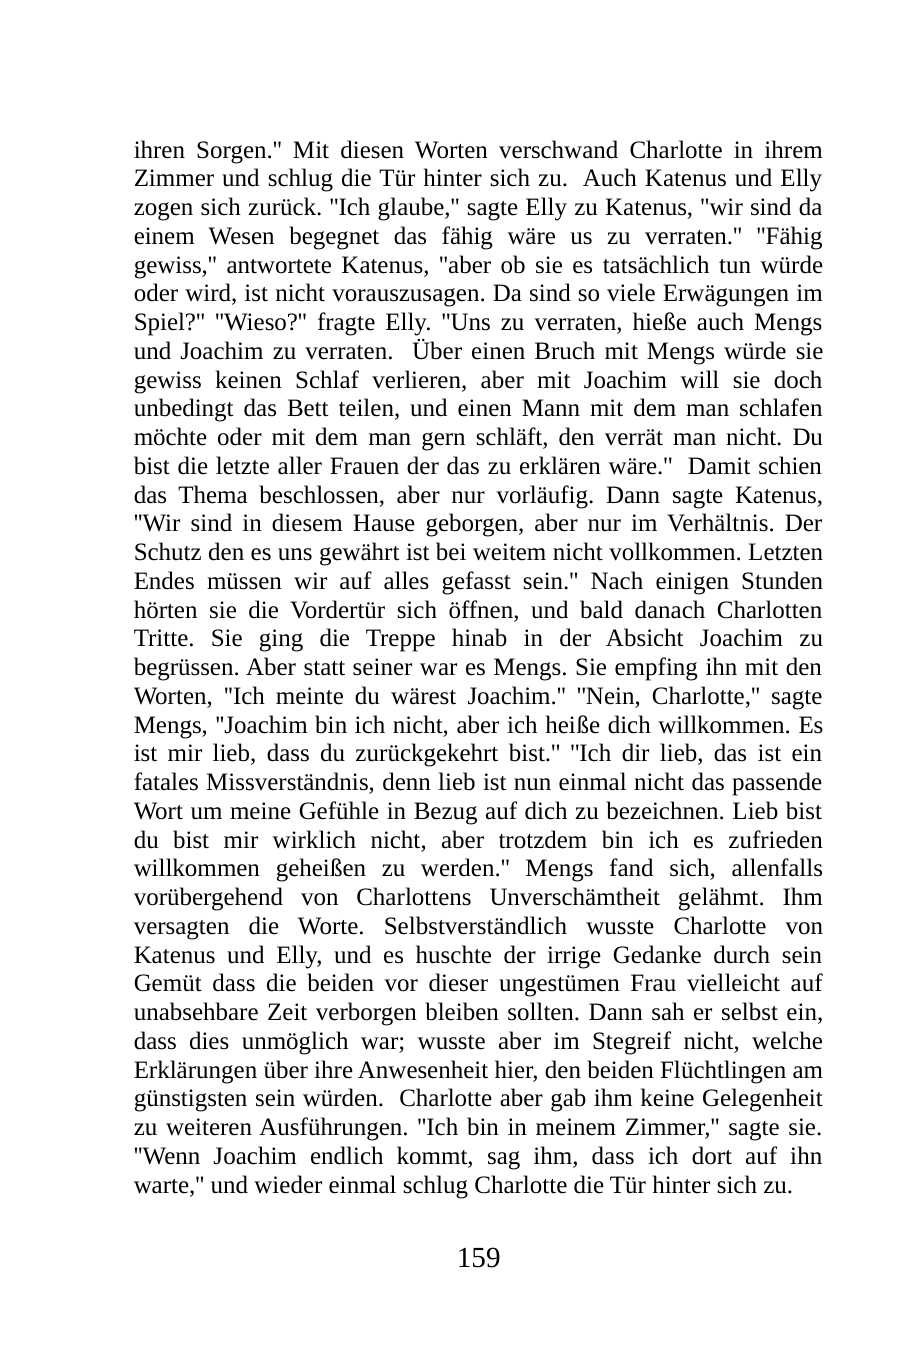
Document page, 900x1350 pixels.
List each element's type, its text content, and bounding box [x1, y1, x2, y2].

text ihren Sorgen.'' Mit diesen Worten verschwand Charlotte in ihrem Zimmer und schlug die Tür hinter sich zu. Auch Katenus und Elly zogen sich zurück. ''Ich glaube,'' sagte Elly zu Katenus, ''wir sind da einem Wesen begegnet das fähig wäre us zu verraten.'' ''Fähig gewiss,'' antwortete Katenus, ''aber ob sie es tatsächlich tun würde oder wird, ist nicht vorauszusagen. Da sind so viele Erwägungen im Spiel?'' ''Wieso?'' fragte Elly. ''Uns zu verraten, hieße auch Mengs und Joachim zu verraten. Über einen Bruch mit Mengs würde sie gewiss keinen Schlaf verlieren, aber mit Joachim will sie doch unbedingt das Bett teilen, und einen Mann mit dem man schlafen möchte oder mit dem man gern schläft, den verrät man nicht. Du bist die letzte aller Frauen der das zu erklären wäre.'' Damit schien das Thema beschlossen, aber nur vorläufig. Dann sagte Katenus, ''Wir sind in diesem Hause geborgen, aber nur im Verhältnis. Der Schutz den es uns gewährt ist bei weitem nicht vollkommen. Letzten Endes müssen wir auf alles gefasst sein.'' Nach einigen Stunden hörten sie die Vordertür sich öffnen, und bald danach Charlotten Tritte. Sie ging die Treppe hinab in der Absicht Joachim zu begrüssen. Aber statt seiner war es Mengs. Sie empfing ihn mit den Worten, ''Ich meinte du wärest Joachim.'' ''Nein, Charlotte,'' sagte Mengs, ''Joachim bin ich nicht, aber ich heiße dich willkommen. Es ist mir lieb, dass du zurückgekehrt bist.'' ''Ich dir lieb, das ist ein fatales Missverständnis, denn lieb ist nun einmal nicht das passende Wort um meine Gefühle in Bezug auf dich zu bezeichnen. Lieb bist du bist mir wirklich nicht, aber trotzdem bin ich es zufrieden willkommen geheißen zu werden.'' Mengs fand sich, allenfalls vorübergehend von Charlottens Unverschämtheit gelähmt. Ihm versagten die Worte. Selbstverständlich wusste Charlotte von Katenus und Elly, und es huschte der irrige Gedanke durch sein Gemüt dass die beiden vor dieser ungestümen Frau vielleicht auf unabsehbare Zeit verborgen bleiben sollten. Dann sah er selbst ein, dass dies unmöglich war; wusste aber im Stegreif nicht, welche Erklärungen über ihre Anwesenheit hier, den beiden Flüchtlingen am günstigsten sein würden. Charlotte aber gab ihm keine Gelegenheit zu weiteren Ausführungen. ''Ich bin in meinem Zimmer,'' sagte sie. ''Wenn Joachim endlich kommt, sag ihm, dass ich dort auf ihn warte,'' und wieder einmal schlug Charlotte die Tür hinter sich zu. [133, 135, 823, 1198]
